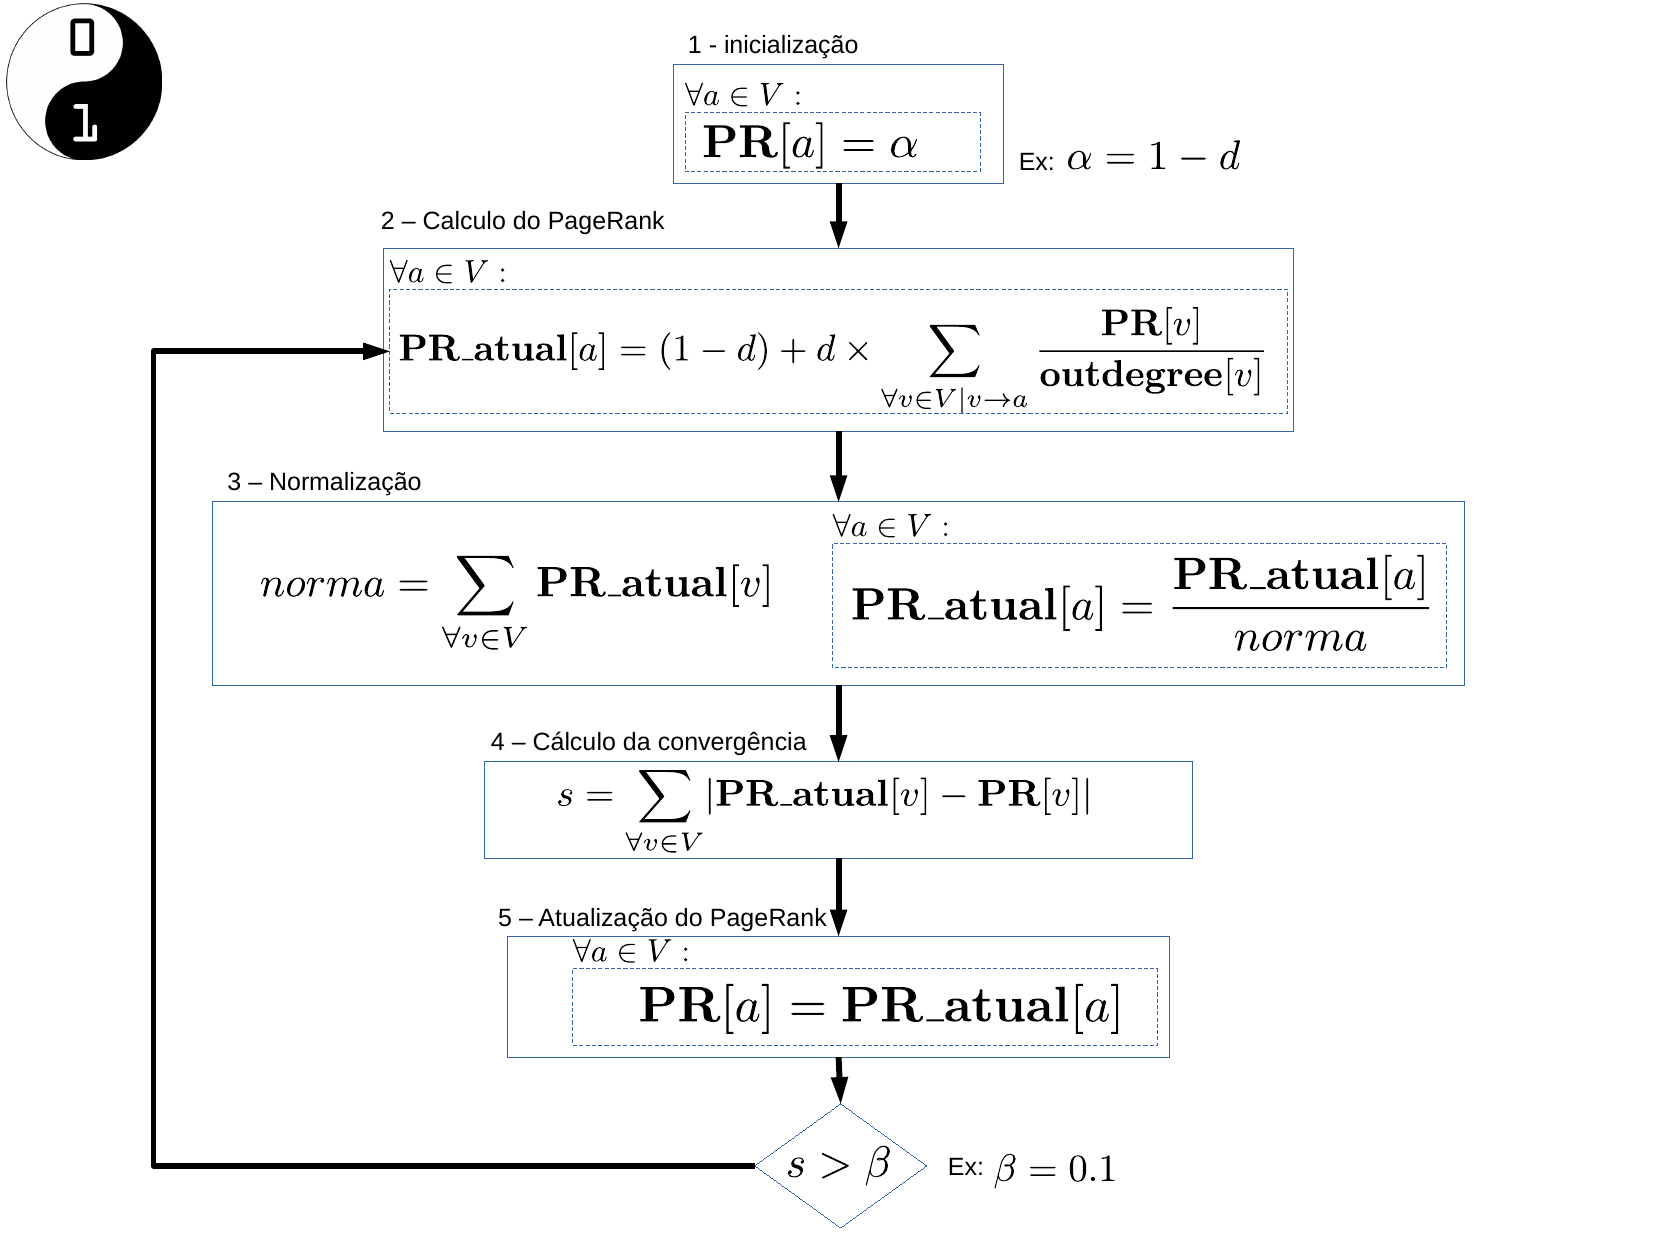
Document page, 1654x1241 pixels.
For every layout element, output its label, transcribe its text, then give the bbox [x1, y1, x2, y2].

text_box 1 - inicialização [673, 23, 875, 67]
text_box [755, 1103, 927, 1228]
text_box Ex: [1004, 140, 1099, 184]
text_box 5 – Atualização do PageRank [483, 896, 939, 939]
text_box [993, 1153, 1118, 1189]
text_box [484, 761, 1193, 859]
text_box [673, 64, 1004, 184]
text_box 4 – Cálculo da convergência [476, 720, 823, 764]
picture [6, 3, 162, 160]
text_box [212, 501, 1465, 686]
text_box [383, 248, 1294, 432]
text_box Ex: [933, 1145, 1028, 1189]
text_box [1066, 140, 1241, 173]
text_box [507, 936, 1170, 1058]
text_box 2 – Calculo do PageRank [366, 199, 681, 243]
text_box 3 – Normalização [212, 460, 438, 504]
